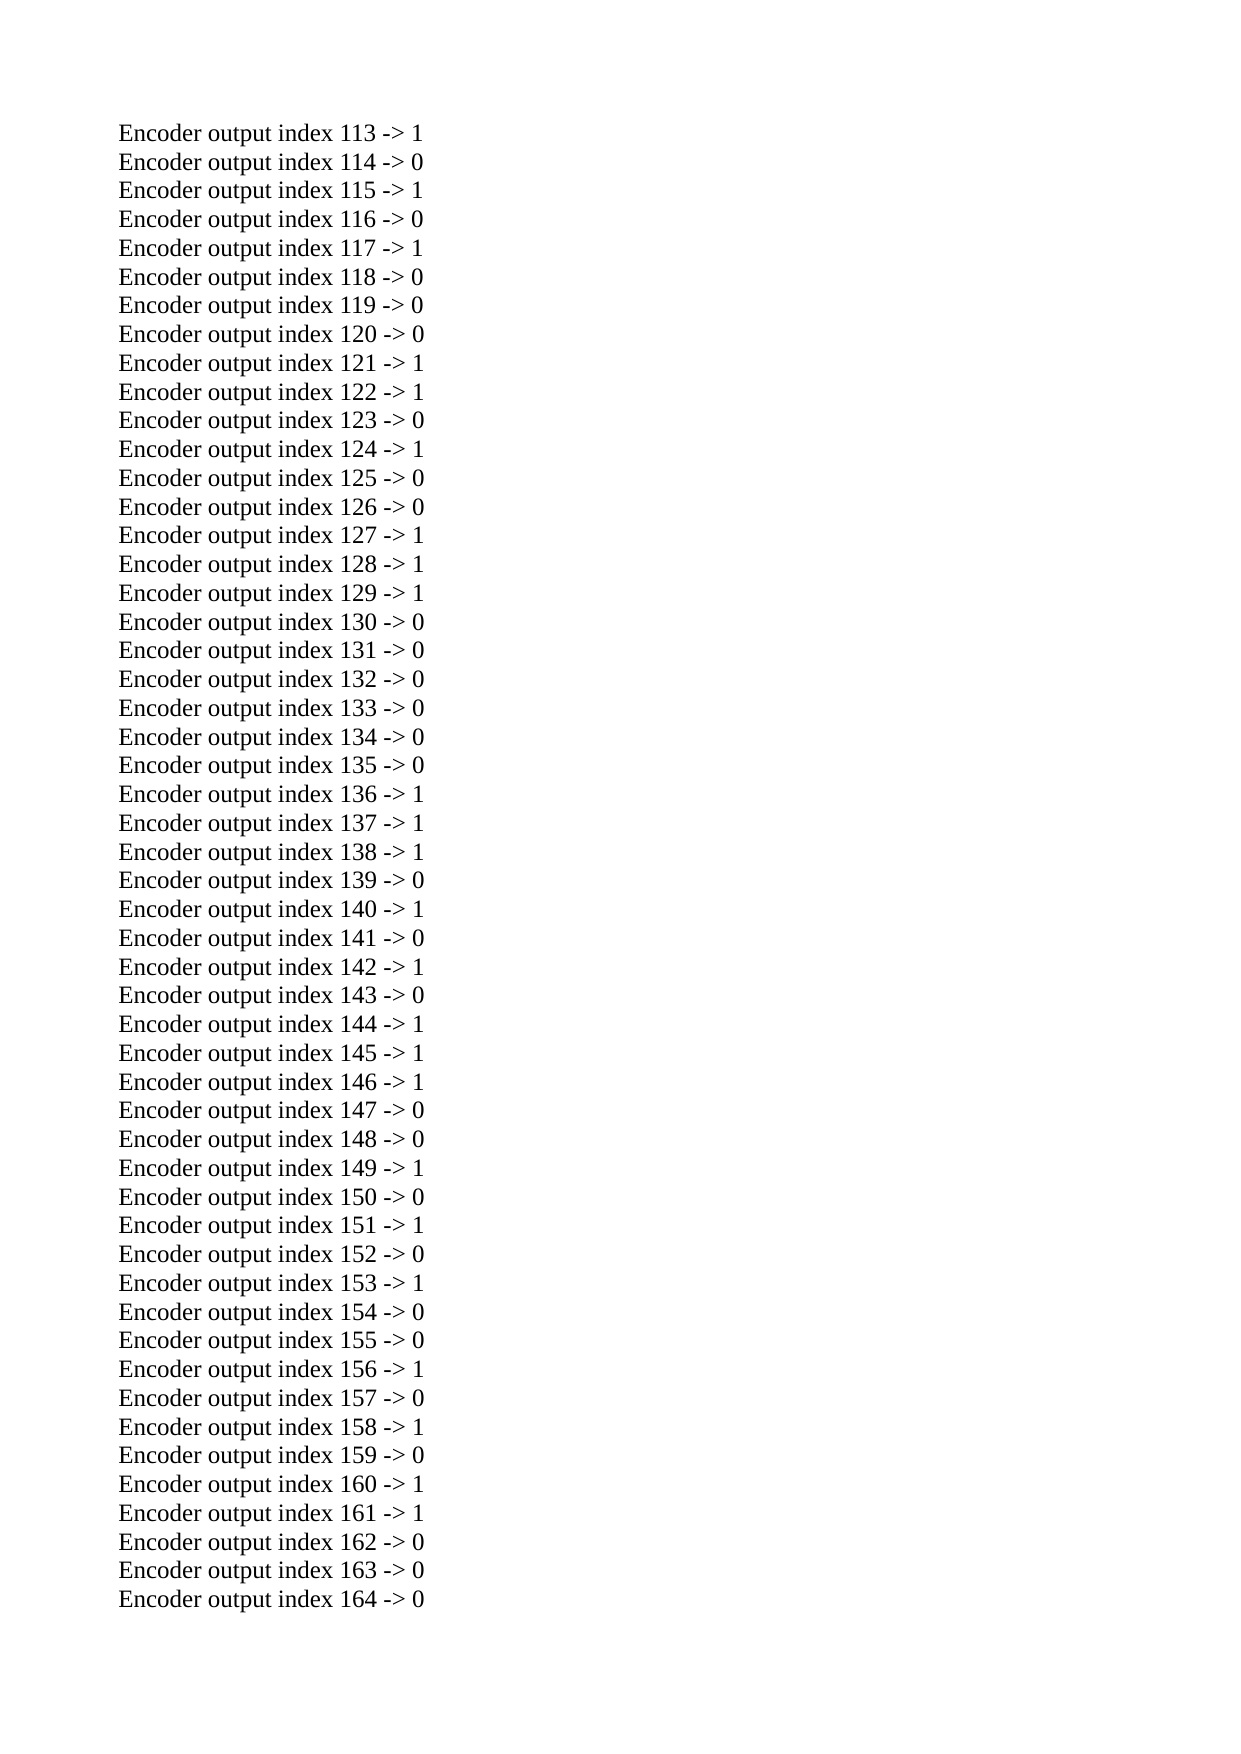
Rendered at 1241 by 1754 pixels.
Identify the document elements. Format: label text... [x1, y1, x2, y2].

text Encoder output index 150 -> 0 [118, 1182, 1122, 1211]
text Encoder output index 144 -> 1 [118, 1009, 1122, 1038]
text Encoder output index 145 -> 1 [118, 1038, 1122, 1067]
text Encoder output index 138 -> 1 [118, 837, 1122, 866]
text Encoder output index 127 -> 1 [118, 521, 1122, 549]
text Encoder output index 117 -> 1 [118, 233, 1122, 262]
text Encoder output index 159 -> 0 [118, 1441, 1122, 1469]
text Encoder output index 143 -> 0 [118, 981, 1122, 1009]
text Encoder output index 116 -> 0 [118, 204, 1122, 233]
text Encoder output index 135 -> 0 [118, 751, 1122, 779]
text Encoder output index 126 -> 0 [118, 492, 1122, 521]
text Encoder output index 134 -> 0 [118, 722, 1122, 751]
text Encoder output index 154 -> 0 [118, 1297, 1122, 1326]
text Encoder output index 142 -> 1 [118, 952, 1122, 981]
text Encoder output index 128 -> 1 [118, 549, 1122, 578]
text Encoder output index 130 -> 0 [118, 607, 1122, 636]
text Encoder output index 132 -> 0 [118, 664, 1122, 693]
text Encoder output index 162 -> 0 [118, 1527, 1122, 1556]
text Encoder output index 133 -> 0 [118, 693, 1122, 722]
text Encoder output index 119 -> 0 [118, 291, 1122, 319]
text Encoder output index 123 -> 0 [118, 406, 1122, 434]
text Encoder output index 148 -> 0 [118, 1124, 1122, 1153]
text Encoder output index 152 -> 0 [118, 1239, 1122, 1268]
text Encoder output index 114 -> 0 [118, 147, 1122, 176]
text Encoder output index 122 -> 1 [118, 377, 1122, 406]
text Encoder output index 115 -> 1 [118, 176, 1122, 204]
text Encoder output index 149 -> 1 [118, 1153, 1122, 1182]
text Encoder output index 147 -> 0 [118, 1096, 1122, 1124]
text Encoder output index 139 -> 0 [118, 866, 1122, 894]
text Encoder output index 136 -> 1 [118, 779, 1122, 808]
text Encoder output index 156 -> 1 [118, 1354, 1122, 1383]
text Encoder output index 140 -> 1 [118, 894, 1122, 923]
text Encoder output index 125 -> 0 [118, 463, 1122, 492]
text Encoder output index 124 -> 1 [118, 434, 1122, 463]
text Encoder output index 121 -> 1 [118, 348, 1122, 377]
text Encoder output index 161 -> 1 [118, 1498, 1122, 1527]
text Encoder output index 141 -> 0 [118, 923, 1122, 952]
text Encoder output index 160 -> 1 [118, 1469, 1122, 1498]
text Encoder output index 137 -> 1 [118, 808, 1122, 837]
text Encoder output index 118 -> 0 [118, 262, 1122, 291]
text Encoder output index 158 -> 1 [118, 1412, 1122, 1441]
text Encoder output index 151 -> 1 [118, 1211, 1122, 1239]
text Encoder output index 153 -> 1 [118, 1268, 1122, 1297]
text Encoder output index 120 -> 0 [118, 319, 1122, 348]
text Encoder output index 164 -> 0 [118, 1584, 1122, 1613]
text Encoder output index 129 -> 1 [118, 578, 1122, 607]
text Encoder output index 146 -> 1 [118, 1067, 1122, 1096]
text Encoder output index 157 -> 0 [118, 1383, 1122, 1412]
text Encoder output index 155 -> 0 [118, 1326, 1122, 1354]
text Encoder output index 131 -> 0 [118, 636, 1122, 664]
text Encoder output index 163 -> 0 [118, 1556, 1122, 1584]
text Encoder output index 113 -> 1 [118, 118, 1122, 147]
